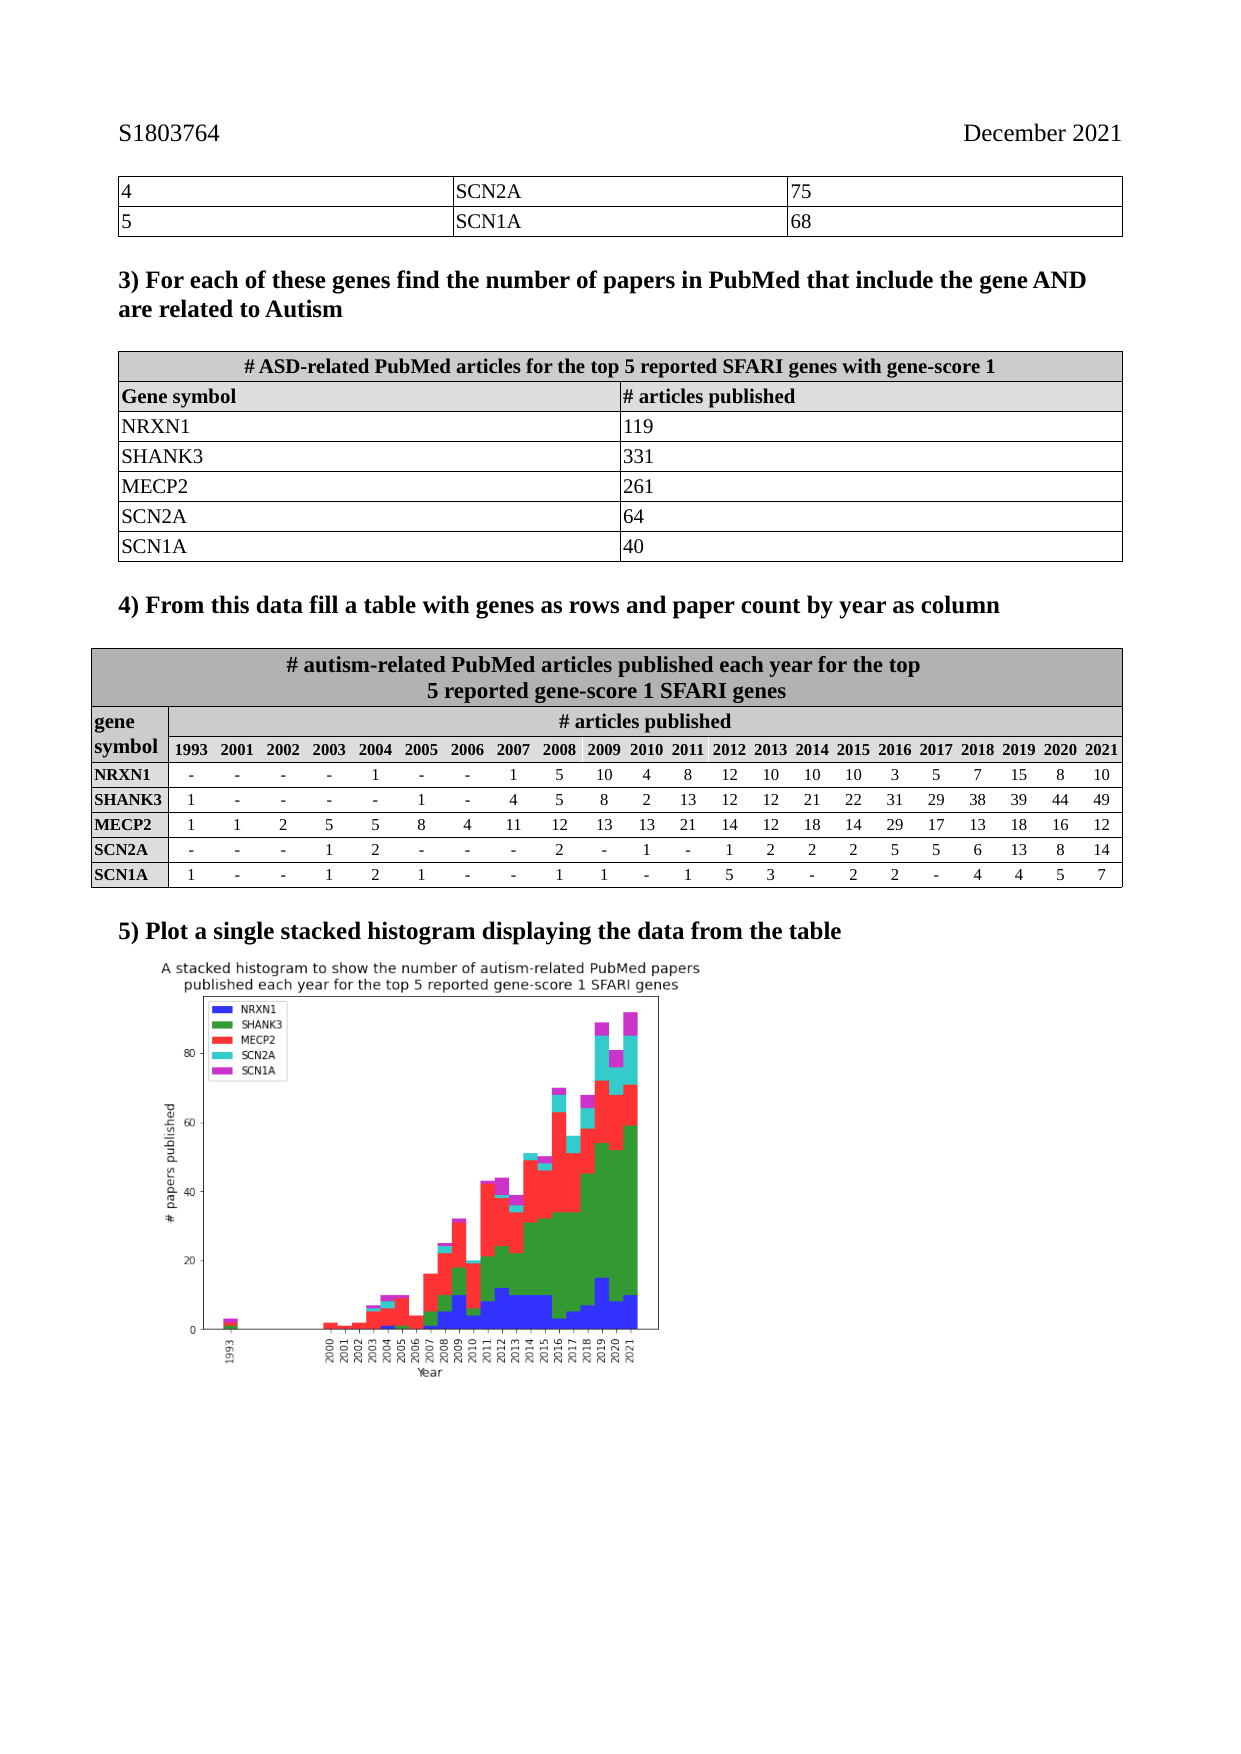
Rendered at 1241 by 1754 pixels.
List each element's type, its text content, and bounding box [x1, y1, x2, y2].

table_cell 5 [874, 838, 915, 862]
table_cell 2012 [709, 737, 750, 762]
table_cell 1 [169, 863, 214, 887]
table_cell 8 [667, 763, 708, 787]
table_cell 10 [583, 763, 626, 787]
table_cell 5 [1039, 863, 1081, 887]
table_cell 2001 [214, 737, 260, 762]
table_cell - [260, 838, 306, 862]
table_cell 331 [621, 442, 1122, 471]
table_header # ASD-related PubMed articles for the top 5 reported SFARI genes with gene-score 1 [119, 352, 1122, 381]
table_cell 5 [306, 813, 352, 837]
table_cell 2016 [874, 737, 915, 762]
table_cell - [583, 838, 626, 862]
table_cell 13 [957, 813, 998, 837]
table_cell 64 [621, 502, 1122, 531]
table_cell 1 [398, 863, 444, 887]
table_cell 1 [536, 863, 582, 887]
table_cell MECP2 [119, 472, 620, 501]
table_cell 18 [791, 813, 833, 837]
table_cell 1 [583, 863, 626, 887]
table_cell 12 [536, 813, 582, 837]
table_cell 6 [957, 838, 998, 862]
table_cell 1 [306, 863, 352, 887]
table_cell 2 [874, 863, 915, 887]
table_cell 12 [709, 788, 750, 812]
table_cell - [214, 788, 260, 812]
table_cell 2019 [998, 737, 1039, 762]
table_cell 2020 [1039, 737, 1081, 762]
table_cell 2011 [667, 737, 708, 762]
table_cell 1 [626, 838, 667, 862]
table_cell 2 [791, 838, 833, 862]
table_cell - [169, 838, 214, 862]
table_cell 2 [352, 838, 398, 862]
table_cell - [791, 863, 833, 887]
table_cell 11 [490, 813, 536, 837]
table_cell 2008 [536, 737, 582, 762]
table_cell 2018 [957, 737, 998, 762]
table_cell 14 [833, 813, 874, 837]
table_cell 1 [306, 838, 352, 862]
table_cell 12 [750, 788, 791, 812]
table_cell 2006 [444, 737, 490, 762]
table_cell 21 [667, 813, 708, 837]
table_cell SCN2A [454, 177, 787, 206]
table_cell gene symbol [92, 707, 168, 762]
table_cell 7 [1081, 863, 1122, 887]
table_cell 12 [709, 763, 750, 787]
table_cell 4 [998, 863, 1039, 887]
table_cell 2007 [490, 737, 536, 762]
table_cell 2009 [583, 737, 626, 762]
table_cell 2004 [352, 737, 398, 762]
table_cell 1 [709, 838, 750, 862]
table_cell 68 [788, 207, 1122, 236]
table_cell 3 [874, 763, 915, 787]
table_cell 1 [214, 813, 260, 837]
table_cell 21 [791, 788, 833, 812]
text 3) For each of these genes find the number of papers in PubMed that include the gene AND are related to Autism [118, 265, 1122, 351]
table_cell 119 [621, 412, 1122, 441]
table_cell - [169, 763, 214, 787]
table_cell SCN2A [119, 502, 620, 531]
table_cell 2010 [626, 737, 667, 762]
table_cell 4 [490, 788, 536, 812]
table_cell 2005 [398, 737, 444, 762]
table_cell 2021 [1081, 737, 1122, 762]
table_cell 29 [915, 788, 957, 812]
table_cell 1 [398, 788, 444, 812]
table_cell 17 [915, 813, 957, 837]
text 5) Plot a single stacked histogram displaying the data from the table [118, 888, 1122, 1175]
table_cell - [306, 763, 352, 787]
table_cell 31 [874, 788, 915, 812]
table_cell - [444, 788, 490, 812]
table_cell 5 [915, 763, 957, 787]
picture [154, 955, 707, 1387]
table_cell 2 [833, 863, 874, 887]
table_cell # articles published [169, 707, 1122, 736]
table_cell 14 [1081, 838, 1122, 862]
table_cell 1 [169, 813, 214, 837]
table_cell 13 [583, 813, 626, 837]
table_cell 8 [398, 813, 444, 837]
table_cell - [260, 763, 306, 787]
table_cell 8 [1039, 763, 1081, 787]
table_cell 49 [1081, 788, 1122, 812]
table_cell 2 [626, 788, 667, 812]
table_cell 4 [444, 813, 490, 837]
table_cell - [915, 863, 957, 887]
table_cell 2002 [260, 737, 306, 762]
table_cell 39 [998, 788, 1039, 812]
table_cell 15 [998, 763, 1039, 787]
table_cell 1 [490, 763, 536, 787]
table_cell 12 [1081, 813, 1122, 837]
text 4) From this data fill a table with genes as rows and paper count by year as column [118, 590, 1122, 619]
table_cell 4 [957, 863, 998, 887]
table_cell - [352, 788, 398, 812]
table_header # autism-related PubMed articles published each year for the top 5 reported gene-score 1 SFARI genes [92, 649, 1122, 706]
table_cell - [214, 838, 260, 862]
table_cell 5 [536, 763, 582, 787]
table_cell - [626, 863, 667, 887]
table_cell 4 [119, 177, 453, 206]
table_cell 10 [833, 763, 874, 787]
table_cell 2 [750, 838, 791, 862]
table_cell 29 [874, 813, 915, 837]
table_cell - [214, 863, 260, 887]
table_cell 38 [957, 788, 998, 812]
table_cell SCN1A [119, 532, 620, 561]
table_cell 7 [957, 763, 998, 787]
table_cell 13 [667, 788, 708, 812]
table_cell 2014 [791, 737, 833, 762]
table_cell Gene symbol [119, 382, 620, 411]
table_cell SCN1A [454, 207, 787, 236]
table_cell 10 [791, 763, 833, 787]
table_cell 4 [626, 763, 667, 787]
table_cell - [398, 763, 444, 787]
table_cell - [444, 763, 490, 787]
table_cell 40 [621, 532, 1122, 561]
table_cell 10 [1081, 763, 1122, 787]
table_cell - [444, 838, 490, 862]
table_cell # articles published [621, 382, 1122, 411]
table_cell 2015 [833, 737, 874, 762]
table_cell 1 [667, 863, 708, 887]
table_cell 3 [750, 863, 791, 887]
table_cell 1 [352, 763, 398, 787]
table_cell 5 [536, 788, 582, 812]
table_cell 2 [833, 838, 874, 862]
table_cell - [260, 788, 306, 812]
table_cell 22 [833, 788, 874, 812]
table_cell 12 [750, 813, 791, 837]
table_cell - [214, 763, 260, 787]
table_cell 1993 [169, 737, 214, 762]
table_cell - [398, 838, 444, 862]
table_cell 2 [260, 813, 306, 837]
table_cell 2 [352, 863, 398, 887]
table_cell 13 [626, 813, 667, 837]
table_cell 5 [915, 838, 957, 862]
table_cell 13 [998, 838, 1039, 862]
table_cell - [306, 788, 352, 812]
table_cell - [260, 863, 306, 887]
table_cell SCN2A [92, 838, 168, 862]
table_cell 75 [788, 177, 1122, 206]
table_cell 18 [998, 813, 1039, 837]
table_cell 8 [583, 788, 626, 812]
table_cell SHANK3 [92, 788, 168, 812]
table_cell NRXN1 [92, 763, 168, 787]
table_cell 2017 [915, 737, 957, 762]
table_cell - [444, 863, 490, 887]
table_cell 8 [1039, 838, 1081, 862]
table_cell - [490, 838, 536, 862]
table_cell 261 [621, 472, 1122, 501]
table_cell SCN1A [92, 863, 168, 887]
table_cell 14 [709, 813, 750, 837]
table_cell 44 [1039, 788, 1081, 812]
table_cell NRXN1 [119, 412, 620, 441]
table_cell 16 [1039, 813, 1081, 837]
table_cell SHANK3 [119, 442, 620, 471]
table_cell 5 [709, 863, 750, 887]
table_cell 2 [536, 838, 582, 862]
table_cell - [667, 838, 708, 862]
table_cell 2003 [306, 737, 352, 762]
table_cell 1 [169, 788, 214, 812]
table_cell 10 [750, 763, 791, 787]
table_cell MECP2 [92, 813, 168, 837]
table_cell 2013 [750, 737, 791, 762]
table_cell 5 [119, 207, 453, 236]
table_cell - [490, 863, 536, 887]
table_cell 5 [352, 813, 398, 837]
